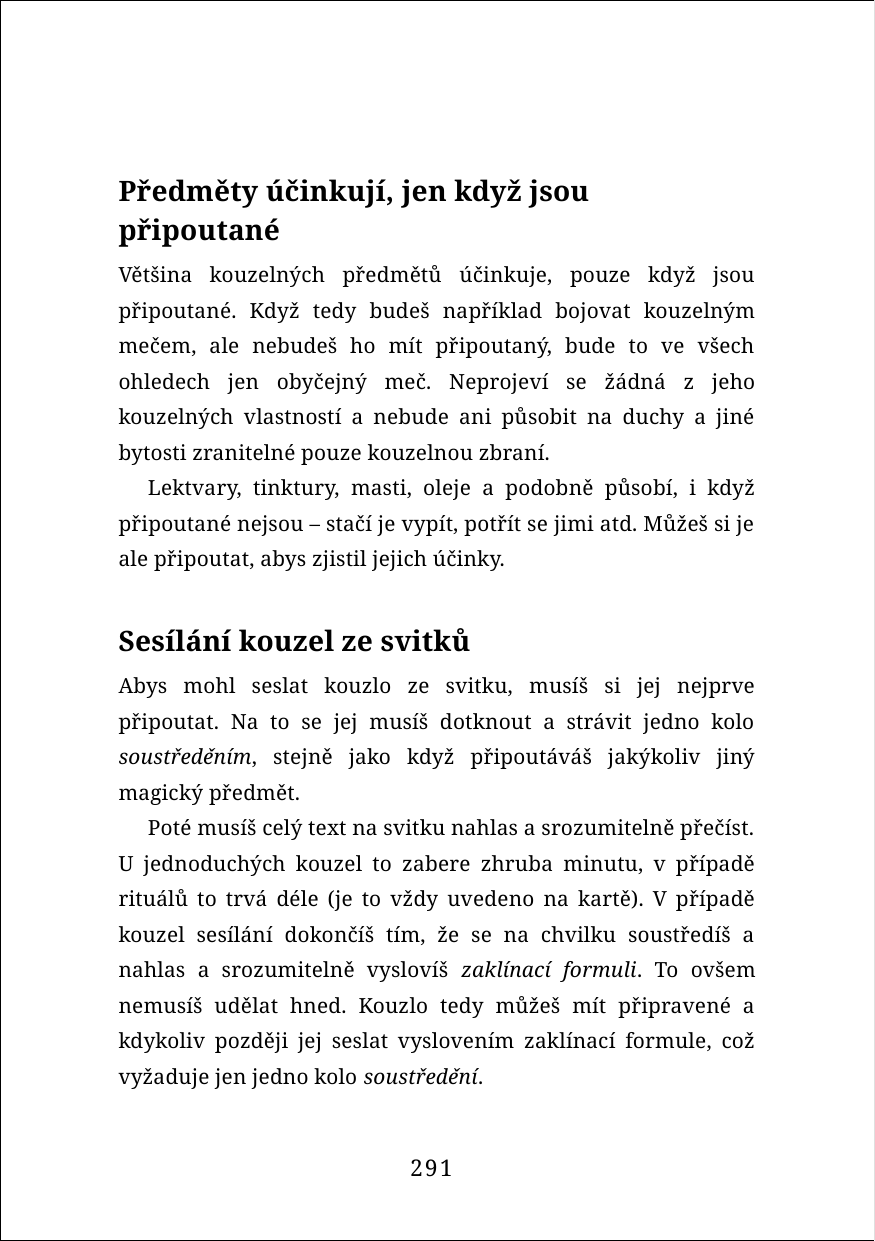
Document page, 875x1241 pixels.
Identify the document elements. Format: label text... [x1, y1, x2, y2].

text Abys mohl seslat kouzlo ze svitku, musíš si jej nejprve připoutat. Na to se jej musíš dotknout a strávit jedno kolo soustředěním, stejně jako když připoutáváš jakýkoliv jiný magický předmět. Poté musíš celý text na svitku nahlas a srozumitelně přečíst. U jednoduchých kouzel to zabere zhruba minutu, v případě rituálů to trvá déle (je to vždy uvedeno na kartě). V případě kouzel sesílání dokončíš tím, že se na chvilku soustředíš a nahlas a srozumitelně vyslovíš zaklínací formuli. To ovšem nemusíš udělat hned. Kouzlo tedy můžeš mít připravené a kdykoliv později jej seslat vyslovením zaklínací formule, což vyžaduje jen jedno kolo soustředění. [118, 671, 756, 1091]
subtitle Sesílání kouzel ze svitků [118, 621, 756, 659]
text Většina kouzelných předmětů účinkuje, pouze když jsou připoutané. Když tedy budeš například bojovat kouzelným mečem, ale nebudeš ho mít připoutaný, bude to ve všech ohledech jen obyčejný meč. Neprojeví se žádná z jeho kouzelných vlastností a nebude ani působit na duchy a jiné bytosti zranitelné pouze kouzelnou zbraní. Lektvary, tinktury, masti, oleje a podobně působí, i když připoutané nejsou – stačí je vypít, potřít se jimi atd. Můžeš si je ale připoutat, abys zjistil jejich účinky. [118, 260, 756, 573]
subtitle Předměty účinkují, jen když jsou připoutané [118, 172, 756, 248]
